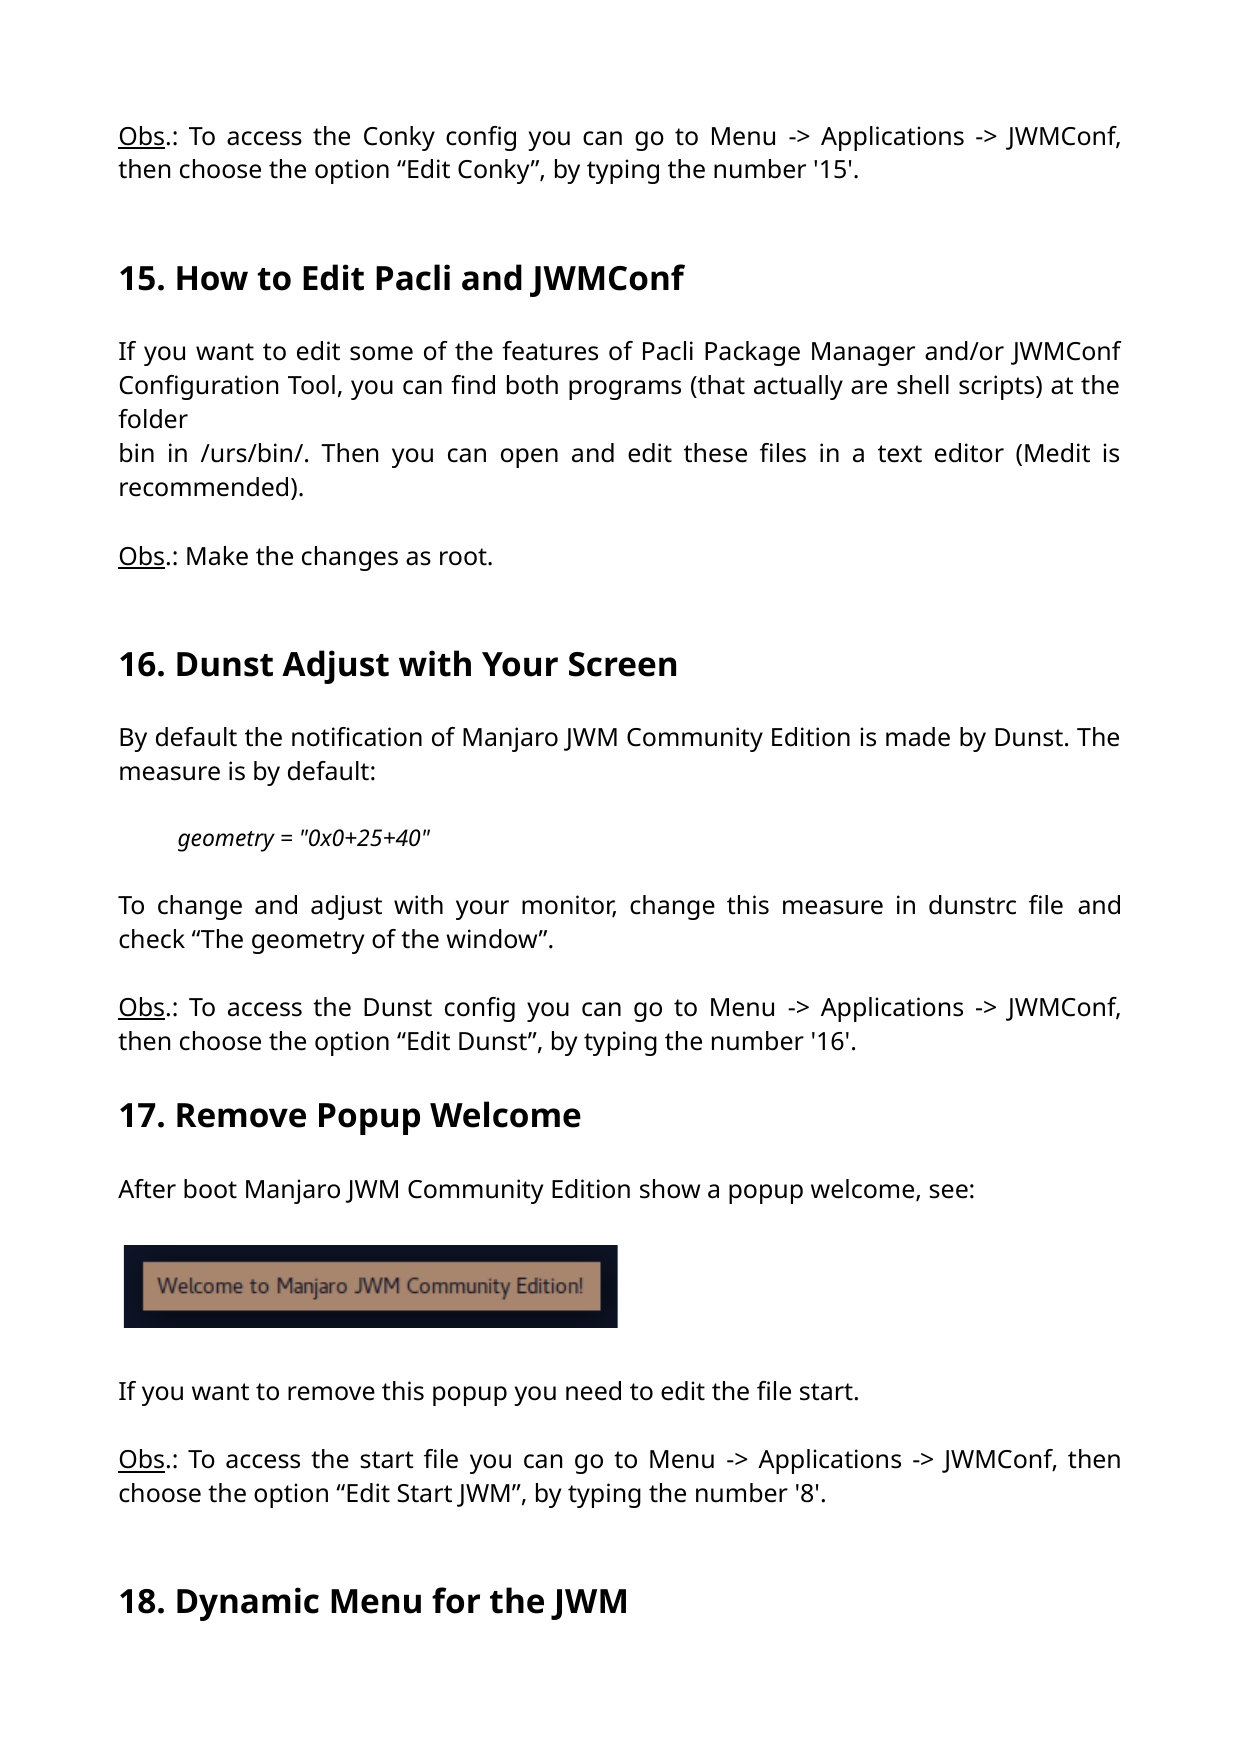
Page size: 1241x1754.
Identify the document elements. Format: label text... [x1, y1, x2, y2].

text To change and adjust with your monitor, change this measure in dunstrc file and check “The geometry of the window”. [118, 887, 1122, 956]
text Obs.: To access the Dunst config you can go to Menu -> Applications -> JWMConf, then choose the option “Edit Dunst”, by typing the number '16'. [118, 989, 1122, 1058]
text After boot Manjaro JWM Community Edition show a popup welcome, see: [118, 1171, 1122, 1205]
subtitle 16. Dunst Adjust with Your Screen [118, 640, 1122, 686]
subtitle 17. Remove Popup Welcome [118, 1092, 1122, 1137]
table_header [118, 1239, 1122, 1340]
text bin in /urs/bin/. Then you can open and edit these files in a text editor (Medit is recommended). [118, 436, 1122, 504]
text geometry = "0x0+25+40" [177, 822, 1122, 853]
subtitle 18. Dynamic Menu for the JWM [118, 1578, 1122, 1624]
text If you want to edit some of the features of Pacli Package Manager and/or JWMConf Configuration Tool, you can find both programs (that actually are shell scripts) at the folder [118, 334, 1122, 436]
text Obs.: Make the changes as root. [118, 538, 1122, 572]
picture [123, 1245, 618, 1328]
subtitle 15. How to Edit Pacli and JWMConf [118, 254, 1122, 300]
text Obs.: To access the Conky config you can go to Menu -> Applications -> JWMConf, then choose the option “Edit Conky”, by typing the number '15'. [118, 118, 1122, 186]
text By default the notification of Manjaro JWM Community Edition is made by Dunst. The measure is by default: [118, 720, 1122, 788]
text Obs.: To access the start file you can go to Menu -> Applications -> JWMConf, then choose the option “Edit Start JWM”, by typing the number '8'. [118, 1442, 1122, 1510]
text If you want to remove this popup you need to edit the file start. [118, 1340, 1122, 1408]
